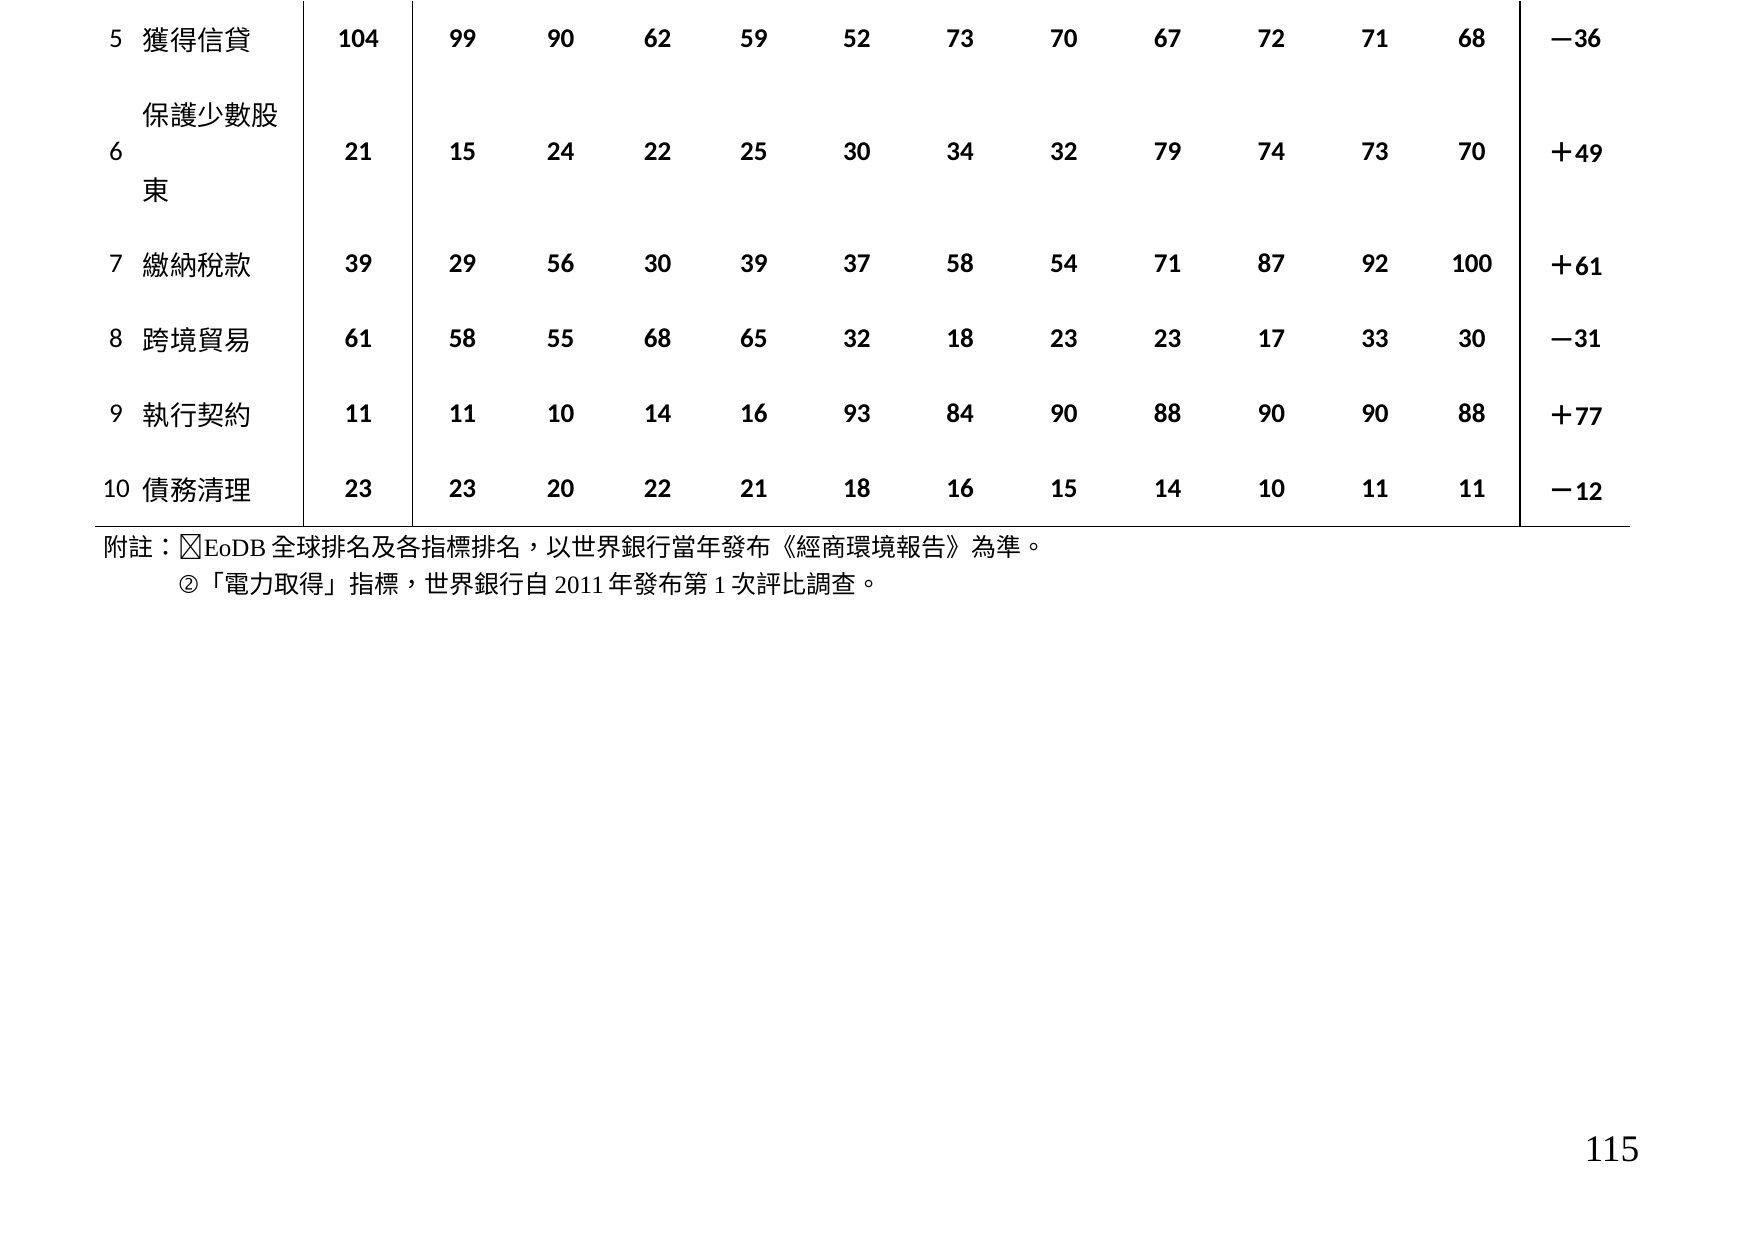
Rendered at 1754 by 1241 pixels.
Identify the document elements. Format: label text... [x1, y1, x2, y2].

table_cell 33 [1326, 301, 1423, 376]
table_cell 7 [95, 226, 137, 301]
table_cell 22 [609, 451, 706, 526]
table_cell 21 [304, 76, 412, 226]
table_cell 74 [1216, 76, 1326, 226]
table_cell 39 [706, 226, 801, 301]
table_cell 15 [413, 76, 512, 226]
table_cell 55 [512, 301, 609, 376]
table_cell 104 [304, 1, 412, 76]
table_cell 6 [95, 76, 137, 226]
table_cell 58 [912, 226, 1008, 301]
table_cell 15 [1008, 451, 1119, 526]
table_cell 100 [1423, 226, 1519, 301]
table_cell 34 [912, 76, 1008, 226]
table_cell 29 [413, 226, 512, 301]
table_cell 保護少數股東 [137, 76, 303, 226]
table_cell 14 [609, 376, 706, 451]
table_cell 70 [1423, 76, 1519, 226]
table_cell 90 [1008, 376, 1119, 451]
table_cell 獲得信貸 [137, 1, 303, 76]
table_cell －12 [1521, 451, 1630, 526]
table_cell 90 [1216, 376, 1326, 451]
table_cell 54 [1008, 226, 1119, 301]
table_cell 56 [512, 226, 609, 301]
table_cell 99 [413, 1, 512, 76]
table_cell 65 [706, 301, 801, 376]
table_cell 90 [512, 1, 609, 76]
table_cell 18 [801, 451, 912, 526]
table_cell 25 [706, 76, 801, 226]
table_cell 30 [609, 226, 706, 301]
table_cell 11 [413, 376, 512, 451]
table_cell 70 [1008, 1, 1119, 76]
table_cell 79 [1119, 76, 1216, 226]
table_cell 88 [1119, 376, 1216, 451]
table_cell 8 [95, 301, 137, 376]
table_cell 84 [912, 376, 1008, 451]
table_cell 58 [413, 301, 512, 376]
table_cell 11 [1326, 451, 1423, 526]
table_cell 22 [609, 76, 706, 226]
table_cell 87 [1216, 226, 1326, 301]
table_cell 72 [1216, 1, 1326, 76]
table_cell ＋61 [1521, 226, 1630, 301]
table_cell 92 [1326, 226, 1423, 301]
table_cell 10 [95, 451, 137, 526]
table_cell 93 [801, 376, 912, 451]
table_cell 68 [609, 301, 706, 376]
table_cell 32 [801, 301, 912, 376]
table_cell 30 [801, 76, 912, 226]
table_cell 14 [1119, 451, 1216, 526]
table_cell 71 [1326, 1, 1423, 76]
table_cell 10 [512, 376, 609, 451]
text 「電力取得」指標，世界銀行自2011年發布第1次評比調查。 [177, 564, 1639, 602]
table_cell 跨境貿易 [137, 301, 303, 376]
text 附註：EoDB全球排名及各指標排名，以世界銀行當年發布《經商環境報告》為準。 [103, 527, 1639, 564]
table_cell ＋49 [1521, 76, 1630, 226]
table_cell ＋77 [1521, 376, 1630, 451]
table_cell —31 [1521, 301, 1630, 376]
table_cell 23 [1008, 301, 1119, 376]
table_cell 5 [95, 1, 137, 76]
table_cell 23 [413, 451, 512, 526]
table_cell 繳納稅款 [137, 226, 303, 301]
table_cell 67 [1119, 1, 1216, 76]
table_cell 執行契約 [137, 376, 303, 451]
table_cell 73 [912, 1, 1008, 76]
table_cell 債務清理 [137, 451, 303, 526]
table_cell 16 [706, 376, 801, 451]
table_cell 17 [1216, 301, 1326, 376]
table_cell 9 [95, 376, 137, 451]
table_cell 88 [1423, 376, 1519, 451]
table_cell 61 [304, 301, 412, 376]
table_cell 23 [1119, 301, 1216, 376]
table_cell 16 [912, 451, 1008, 526]
table_cell 68 [1423, 1, 1519, 76]
table_cell 32 [1008, 76, 1119, 226]
table_cell 11 [1423, 451, 1519, 526]
table_cell 71 [1119, 226, 1216, 301]
table_cell 10 [1216, 451, 1326, 526]
table_cell 90 [1326, 376, 1423, 451]
table_cell 73 [1326, 76, 1423, 226]
table_cell 52 [801, 1, 912, 76]
table_cell 59 [706, 1, 801, 76]
table_cell 20 [512, 451, 609, 526]
table_cell 18 [912, 301, 1008, 376]
table_cell 30 [1423, 301, 1519, 376]
table_cell 62 [609, 1, 706, 76]
table_cell 37 [801, 226, 912, 301]
table_cell 24 [512, 76, 609, 226]
table_cell 39 [304, 226, 412, 301]
table_cell —36 [1521, 1, 1630, 76]
table_cell 23 [304, 451, 412, 526]
table_cell 21 [706, 451, 801, 526]
table_cell 11 [304, 376, 412, 451]
